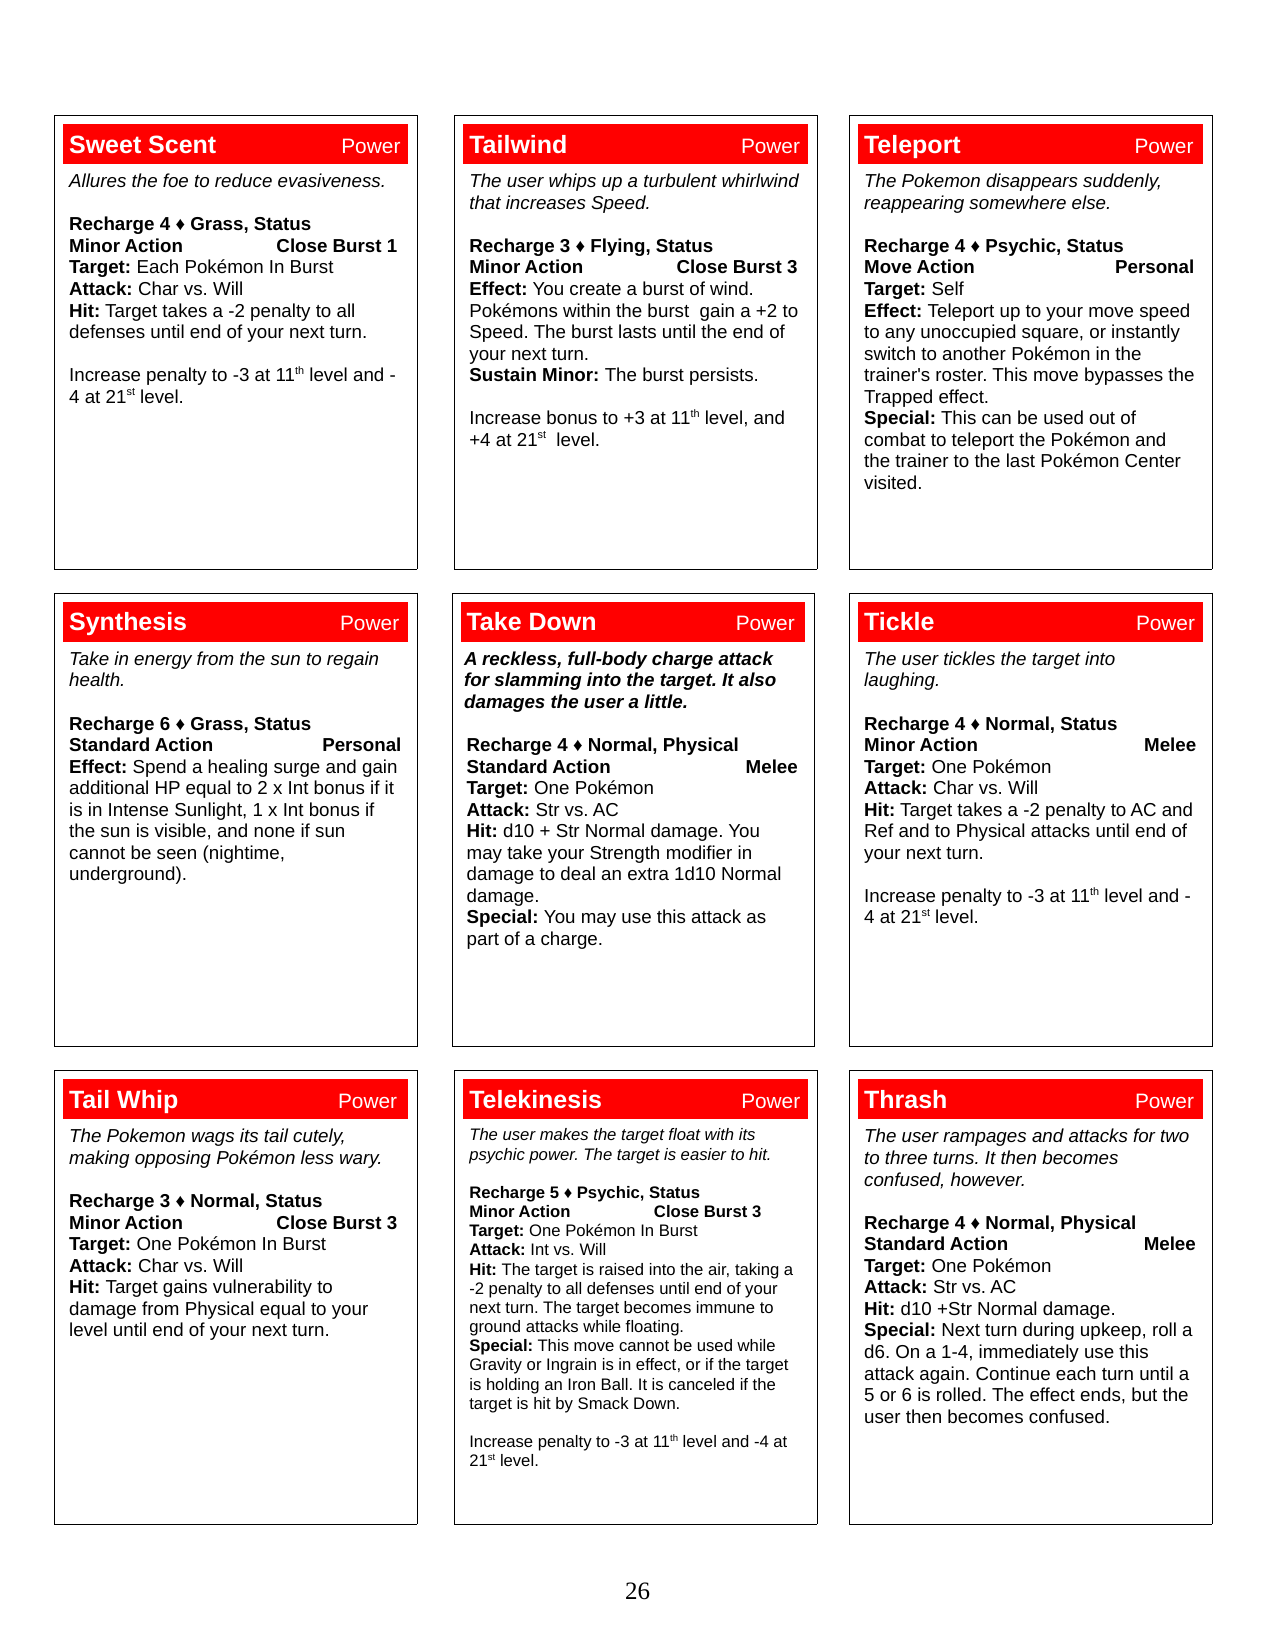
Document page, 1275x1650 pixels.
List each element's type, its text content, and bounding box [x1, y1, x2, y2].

table_header Take Down Power [461, 602, 805, 642]
table_header Telekinesis Power [463, 1079, 808, 1119]
table_header Tail Whip Power [63, 1079, 408, 1119]
table_cell A reckless, full-body charge attack for slamming into the target. It also damages the user a little. Recharge 4 ♦ Normal, Physical Standard Action Melee Target: One Pokémon Attack: Str vs. AC Hit: d10 + Str Normal damage. You may take your Strength modifier in damage to deal an extra 1d10 Normal damage. Special: You may use this attack as part of a charge. [461, 642, 805, 955]
table_header Tailwind Power [463, 124, 808, 164]
table_cell The user tickles the target into laughing. Recharge 4 ♦ Normal, Status Minor Action Melee Target: One Pokémon Attack: Char vs. Will Hit: Target takes a -2 penalty to AC and Ref and to Physical attacks until end of your next turn. Increase penalty to -3 at 11th level and -4 at 21st level. [858, 642, 1203, 934]
table_cell The Pokemon disappears suddenly, reappearing somewhere else. Recharge 4 ♦ Psychic, Status Move Action Personal Target: Self Effect: Teleport up to your move speed to any unoccupied square, or instantly switch to another Pokémon in the trainer's roster. This move bypasses the Trapped effect. Special: This can be used out of combat to teleport the Pokémon and the trainer to the last Pokémon Center visited. [858, 164, 1203, 499]
table_cell The user makes the target float with its psychic power. The target is easier to hit. Recharge 5 ♦ Psychic, Status Minor Action Close Burst 3 Target: One Pokémon In Burst Attack: Int vs. Will Hit: The target is raised into the air, taking a -2 penalty to all defenses until end of your next turn. The target becomes immune to ground attacks while floating. Special: This move cannot be used while Gravity or Ingrain is in effect, or if the target is holding an Iron Ball. It is canceled if the target is hit by Smack Down. Increase penalty to -3 at 11th level and -4 at 21st level. [463, 1120, 808, 1476]
table_cell The user rampages and attacks for two to three turns. It then becomes confused, however. Recharge 4 ♦ Normal, Physical Standard Action Melee Target: One Pokémon Attack: Str vs. AC Hit: d10 +Str Normal damage. Special: Next turn during upkeep, roll a d6. On a 1-4, immediately use this attack again. Continue each turn until a 5 or 6 is rolled. The effect ends, but the user then becomes confused. [858, 1120, 1203, 1433]
table_cell The user whips up a turbulent whirlwind that increases Speed. Recharge 3 ♦ Flying, Status Minor Action Close Burst 3 Effect: You create a burst of wind. Pokémons within the burst gain a +2 to Speed. The burst lasts until the end of your next turn. Sustain Minor: The burst persists. Increase bonus to +3 at 11th level, and +4 at 21st level. [463, 164, 808, 456]
table_header Teleport Power [858, 124, 1203, 164]
table_header Synthesis Power [63, 602, 408, 642]
table_header Thrash Power [858, 1079, 1203, 1119]
table_header Tickle Power [858, 602, 1203, 642]
table_header Sweet Scent Power [63, 124, 408, 164]
table_cell Allures the foe to reduce evasiveness. Recharge 4 ♦ Grass, Status Minor Action Close Burst 1 Target: Each Pokémon In Burst Attack: Char vs. Will Hit: Target takes a -2 penalty to all defenses until end of your next turn. Increase penalty to -3 at 11th level and -4 at 21st level. [63, 164, 408, 413]
table_cell The Pokemon wags its tail cutely, making opposing Pokémon less wary. Recharge 3 ♦ Normal, Status Minor Action Close Burst 3 Target: One Pokémon In Burst Attack: Char vs. Will Hit: Target gains vulnerability to damage from Physical equal to your level until end of your next turn. [63, 1120, 408, 1347]
table_cell Take in energy from the sun to regain health. Recharge 6 ♦ Grass, Status Standard Action Personal Effect: Spend a healing surge and gain additional HP equal to 2 x Int bonus if it is in Intense Sunlight, 1 x Int bonus if the sun is visible, and none if sun cannot be seen (nightime, underground). [63, 642, 408, 891]
